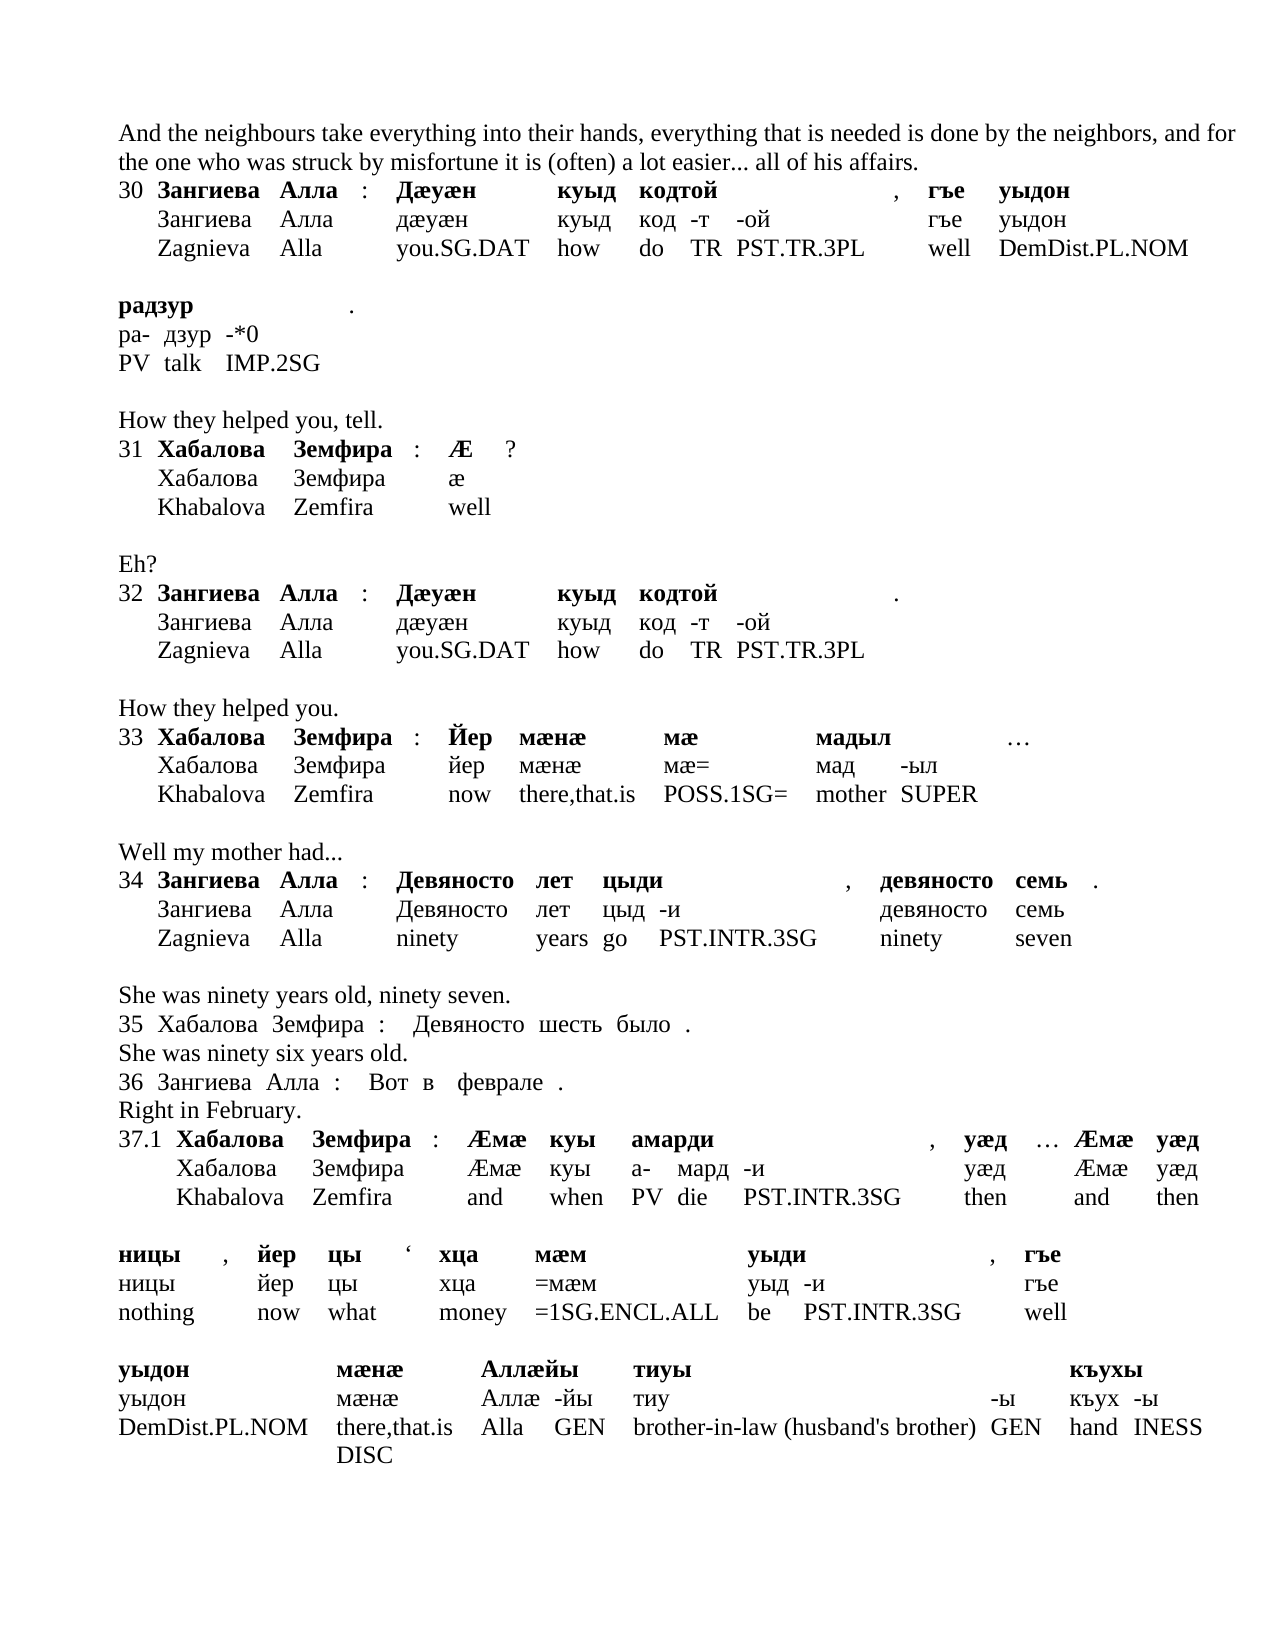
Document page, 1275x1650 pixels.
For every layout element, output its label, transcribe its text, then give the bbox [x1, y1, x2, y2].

text : [361, 578, 382, 607]
text now [448, 779, 491, 808]
text : [378, 1009, 399, 1038]
text Eh? [118, 549, 1249, 578]
text . [557, 1067, 578, 1096]
text уыдон [118, 1354, 322, 1383]
text DemDist.PL.NOM [118, 1412, 308, 1441]
text Хабалова [157, 434, 279, 463]
text куыд [557, 176, 625, 204]
text She was ninety six years old. [118, 1038, 1249, 1067]
text Æмæ [467, 1124, 536, 1153]
text what [328, 1297, 376, 1326]
text было [616, 1009, 671, 1038]
text Zemfira [293, 492, 386, 521]
text куыд [557, 578, 625, 607]
text уыдон [118, 1383, 308, 1412]
text Æмæ [1073, 1153, 1128, 1182]
text DISC [336, 1441, 467, 1469]
text Алла [279, 866, 347, 894]
text =мæм [534, 1268, 720, 1297]
text years [536, 923, 588, 952]
text . [893, 578, 914, 607]
text Хабалова [157, 463, 265, 492]
text уыди [747, 1239, 976, 1268]
text POSS.1SG= [663, 779, 788, 808]
text =1SG.ENCL.ALL [534, 1297, 720, 1326]
text тиуы [633, 1354, 1056, 1383]
text къух [1069, 1383, 1119, 1412]
text Земфира [312, 1153, 404, 1182]
text Zemfira [312, 1182, 404, 1211]
text ра- [118, 319, 150, 348]
text be [747, 1297, 789, 1326]
text кодтой [639, 176, 879, 204]
text Zagnieva [157, 636, 252, 664]
text куы [549, 1124, 617, 1153]
text 33 [118, 722, 143, 751]
text Девяносто [396, 866, 522, 894]
text now [257, 1297, 300, 1326]
text семь [1015, 894, 1064, 923]
text Алла [279, 607, 334, 636]
text цы [328, 1239, 390, 1268]
text ницы [118, 1239, 208, 1268]
text Зангиева [157, 894, 252, 923]
text мæнæ [336, 1383, 453, 1412]
text Хабалова [157, 751, 265, 779]
text хца [439, 1239, 521, 1268]
text уæд [964, 1124, 1021, 1153]
text Зангиева [157, 176, 266, 204]
text well [448, 492, 491, 521]
text -ой [736, 204, 865, 233]
text Хабалова [157, 1009, 258, 1038]
text . [684, 1009, 706, 1038]
text Зангиева [157, 607, 252, 636]
text Зангиева [157, 204, 252, 233]
text mother [816, 779, 886, 808]
text , [222, 1239, 243, 1268]
text and [1073, 1182, 1128, 1211]
text в [422, 1067, 443, 1096]
text money [439, 1297, 507, 1326]
text go [602, 923, 645, 952]
text Алла [279, 176, 347, 204]
text -йы [554, 1383, 606, 1412]
text -т [690, 607, 722, 636]
text гъе [928, 204, 971, 233]
text Аллæйы [481, 1354, 619, 1383]
text , [893, 176, 914, 204]
text Дæуæн [396, 578, 543, 607]
text , [989, 1239, 1010, 1268]
text Алла [266, 1067, 320, 1096]
text How they helped you. [118, 693, 1249, 722]
text мæм [534, 1239, 733, 1268]
text семь [1015, 866, 1078, 894]
text лет [536, 866, 588, 894]
text -ой [736, 607, 865, 636]
text do [639, 233, 676, 262]
text PST.INTR.3SG [803, 1297, 962, 1326]
text And the neighbours take everything into their hands, everything that is needed is done by the neighbors, and for the one who was struck by misfortune it is (often) a lot easier... all of his affairs. [118, 118, 1249, 176]
text 35 [118, 1009, 143, 1038]
text then [1156, 1182, 1199, 1211]
text TR [690, 233, 722, 262]
text -т [690, 204, 722, 233]
text Хабалова [176, 1153, 284, 1182]
text PV [631, 1182, 663, 1211]
text тиу [633, 1383, 977, 1412]
text Йер [448, 722, 505, 751]
text -ыл [900, 751, 978, 779]
text Зангиева [157, 1067, 252, 1096]
text Девяносто [396, 894, 508, 923]
text Вот [368, 1067, 408, 1096]
text Zagnieva [157, 233, 252, 262]
text -и [659, 894, 817, 923]
text well [928, 233, 971, 262]
text -*0 [225, 319, 321, 348]
text TR [690, 636, 722, 664]
text SUPER [900, 779, 978, 808]
text : [361, 866, 382, 894]
text Алла [279, 578, 347, 607]
text talk [164, 348, 212, 377]
text GEN [554, 1412, 606, 1441]
text ? [505, 434, 526, 463]
text девяносто [880, 894, 987, 923]
text you.SG.DAT [396, 636, 529, 664]
text Зангиева [157, 866, 266, 894]
text ninety [396, 923, 522, 952]
text Дæуæн [396, 176, 543, 204]
text ницы [118, 1268, 194, 1297]
text -ы [990, 1383, 1042, 1412]
text … [1006, 722, 1031, 751]
text Alla [481, 1412, 540, 1441]
text Æ [448, 434, 491, 463]
text мад [816, 751, 886, 779]
text How they helped you, tell. [118, 406, 1249, 434]
text there,that.is [336, 1412, 453, 1441]
text кодтой [639, 578, 879, 607]
text цы [328, 1268, 376, 1297]
text : [413, 434, 434, 463]
text уæд [1156, 1124, 1213, 1153]
text гъе [1024, 1268, 1067, 1297]
text Well my mother had... [118, 837, 1249, 866]
text амарди [631, 1124, 915, 1153]
text die [677, 1182, 729, 1211]
text йер [257, 1268, 300, 1297]
text Right in February. [118, 1096, 1249, 1124]
text цыд [602, 894, 645, 923]
text Земфира [293, 463, 386, 492]
text дæуæн [396, 204, 529, 233]
text куы [549, 1153, 603, 1182]
text уыдон [998, 204, 1189, 233]
text 32 [118, 578, 143, 607]
text Khabalova [157, 492, 265, 521]
text а- [631, 1153, 663, 1182]
text . [1092, 866, 1113, 894]
text дæуæн [396, 607, 529, 636]
text куыд [557, 204, 611, 233]
text дзур [164, 319, 212, 348]
text Земфира [272, 1009, 364, 1038]
text мæнæ [336, 1354, 467, 1383]
text Аллæ [481, 1383, 540, 1412]
text hand [1069, 1412, 1119, 1441]
text Zagnieva [157, 923, 252, 952]
text there,that.is [519, 779, 636, 808]
text , [845, 866, 866, 894]
text Zemfira [293, 779, 386, 808]
text 34 [118, 866, 143, 894]
text гъе [928, 176, 985, 204]
text шесть [539, 1009, 602, 1038]
text цыди [602, 866, 831, 894]
text then [964, 1182, 1007, 1211]
text , [929, 1124, 950, 1153]
text Alla [279, 233, 334, 262]
text PST.INTR.3SG [659, 923, 817, 952]
text Æмæ [467, 1153, 522, 1182]
text ‘ [404, 1239, 425, 1268]
text well [1024, 1297, 1067, 1326]
text хца [439, 1268, 507, 1297]
text Хабалова [157, 722, 279, 751]
text Alla [279, 923, 334, 952]
text куыд [557, 607, 611, 636]
text DemDist.PL.NOM [998, 233, 1189, 262]
text -ы [1133, 1383, 1203, 1412]
text brother-in-law (husband's brother) [633, 1412, 977, 1441]
text when [549, 1182, 603, 1211]
text йер [257, 1239, 314, 1268]
text уыдон [998, 176, 1203, 204]
text seven [1015, 923, 1078, 952]
text уыд [747, 1268, 789, 1297]
text Земфира [293, 722, 399, 751]
text лет [536, 894, 570, 923]
text мæнæ [519, 722, 649, 751]
text код [639, 204, 676, 233]
text 31 [118, 434, 143, 463]
text мæ [663, 722, 802, 751]
text IMP.2SG [225, 348, 321, 377]
text ninety [880, 923, 1001, 952]
text PST.TR.3PL [736, 636, 865, 664]
text Khabalova [157, 779, 265, 808]
text GEN [990, 1412, 1042, 1441]
text уæд [964, 1153, 1007, 1182]
text nothing [118, 1297, 194, 1326]
text PST.TR.3PL [736, 233, 865, 262]
text how [557, 636, 611, 664]
text уæд [1156, 1153, 1199, 1182]
text She was ninety years old, ninety seven. [118, 981, 1249, 1009]
text Зангиева [157, 578, 266, 607]
text мæ= [663, 751, 788, 779]
text : [413, 722, 434, 751]
text æ [448, 463, 469, 492]
text -и [743, 1153, 902, 1182]
text 30 [118, 176, 143, 204]
text код [639, 607, 676, 636]
text -и [803, 1268, 962, 1297]
text 37.1 [118, 1124, 162, 1153]
text мадыл [816, 722, 992, 751]
text Земфира [293, 434, 399, 463]
text мард [677, 1153, 729, 1182]
text феврале [457, 1067, 543, 1096]
text and [467, 1182, 522, 1211]
text гъе [1024, 1239, 1081, 1268]
text you.SG.DAT [396, 233, 529, 262]
text : [333, 1067, 354, 1096]
text радзур [118, 291, 334, 319]
text мæнæ [519, 751, 636, 779]
text Земфира [312, 1124, 418, 1153]
text 36 [118, 1067, 143, 1096]
text . [348, 291, 369, 319]
text Алла [279, 204, 334, 233]
text Земфира [293, 751, 386, 779]
text INESS [1133, 1412, 1203, 1441]
text Алла [279, 894, 334, 923]
text PST.INTR.3SG [743, 1182, 902, 1211]
text … [1035, 1124, 1060, 1153]
text Девяносто [413, 1009, 525, 1038]
text девяносто [880, 866, 1001, 894]
text Khabalova [176, 1182, 284, 1211]
text къухы [1069, 1354, 1217, 1383]
text : [432, 1124, 453, 1153]
text : [361, 176, 382, 204]
text how [557, 233, 611, 262]
text PV [118, 348, 150, 377]
text Alla [279, 636, 334, 664]
text Хабалова [176, 1124, 298, 1153]
text Æмæ [1073, 1124, 1142, 1153]
text йер [448, 751, 491, 779]
text do [639, 636, 676, 664]
